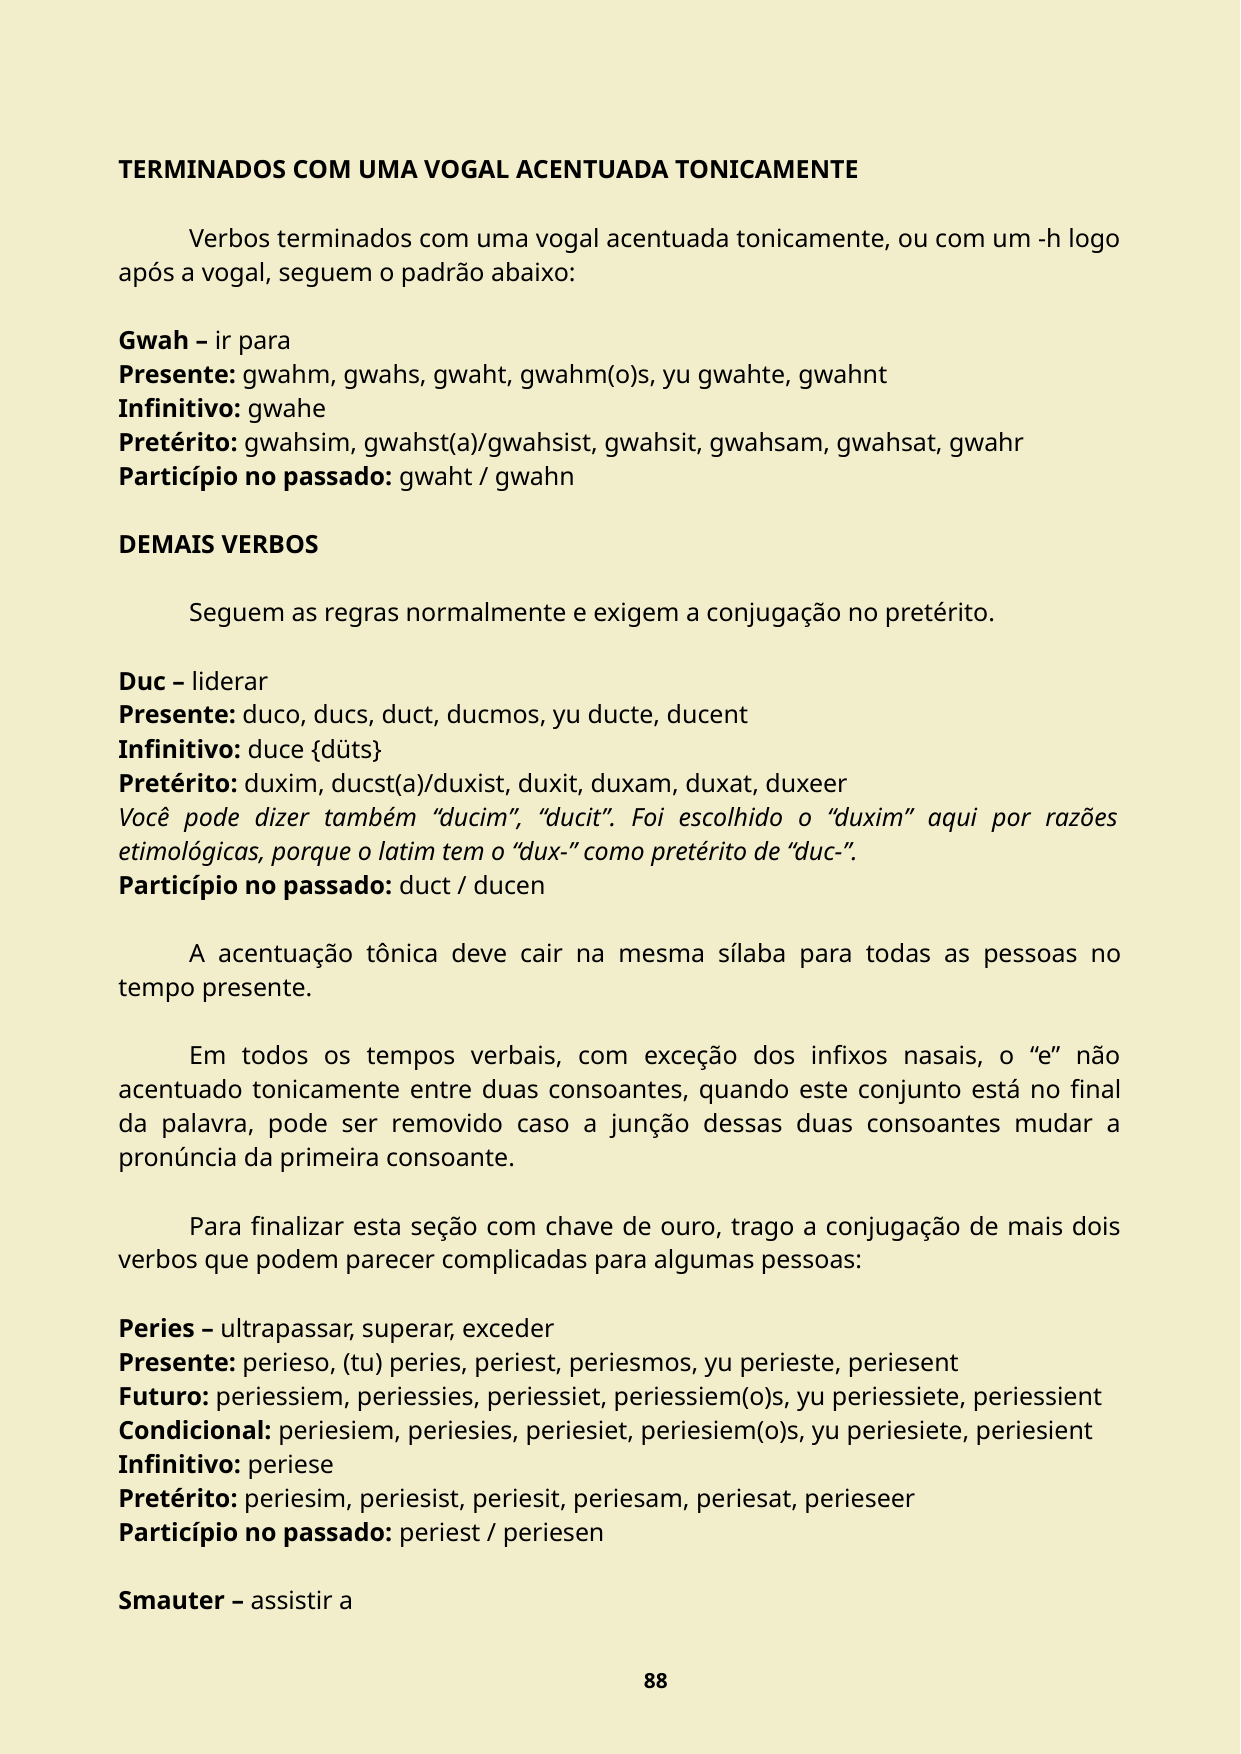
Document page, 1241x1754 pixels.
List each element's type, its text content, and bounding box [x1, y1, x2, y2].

text Presente: gwahm, gwahs, gwaht, gwahm(o)s, yu gwahte, gwahnt [118, 357, 1122, 391]
text Duc – liderar [118, 663, 1122, 697]
text Seguem as regras normalmente e exigem a conjugação no pretérito. [118, 595, 1122, 629]
text Presente: perieso, (tu) peries, periest, periesmos, yu perieste, periesent [118, 1344, 1122, 1378]
text Condicional: periesiem, periesies, periesiet, periesiem(o)s, yu periesiete, periesient [118, 1412, 1122, 1447]
text Gwah – ir para [118, 322, 1122, 357]
text Você pode dizer também “ducim”, “ducit”. Foi escolhido o “duxim” aqui por razões etimológicas, porque o latim tem o “dux-” como pretérito de “duc-”. [118, 799, 1122, 867]
text Particípio no passado: duct / ducen [118, 867, 1122, 902]
text A acentuação tônica deve cair na mesma sílaba para todas as pessoas no tempo presente. [118, 936, 1122, 1004]
text Particípio no passado: gwaht / gwahn [118, 459, 1122, 493]
text Em todos os tempos verbais, com exceção dos infixos nasais, o “e” não acentuado tonicamente entre duas consoantes, quando este conjunto está no final da palavra, pode ser removido caso a junção dessas duas consoantes mudar a pronúncia da primeira consoante. [118, 1038, 1122, 1174]
subtitle DEMAIS VERBOS [118, 527, 1122, 561]
text Infinitivo: gwahe [118, 391, 1122, 425]
text Particípio no passado: periest / periesen [118, 1515, 1122, 1549]
text Infinitivo: duce {düts} [118, 731, 1122, 765]
subtitle TERMINADOS COM UMA VOGAL ACENTUADA TONICAMENTE [118, 152, 1122, 186]
text Para finalizar esta seção com chave de ouro, trago a conjugação de mais dois verbos que podem parecer complicadas para algumas pessoas: [118, 1208, 1122, 1276]
text Futuro: periessiem, periessies, periessiet, periessiem(o)s, yu periessiete, periessient [118, 1378, 1122, 1412]
text Presente: duco, ducs, duct, ducmos, yu ducte, ducent [118, 697, 1122, 731]
text Pretérito: gwahsim, gwahst(a)/gwahsist, gwahsit, gwahsam, gwahsat, gwahr [118, 425, 1122, 459]
text Pretérito: duxim, ducst(a)/duxist, duxit, duxam, duxat, duxeer [118, 765, 1122, 799]
text Smauter – assistir a [118, 1583, 1122, 1617]
text Infinitivo: periese [118, 1447, 1122, 1481]
text Peries – ultrapassar, superar, exceder [118, 1310, 1122, 1344]
text Verbos terminados com uma vogal acentuada tonicamente, ou com um -h logo após a vogal, seguem o padrão abaixo: [118, 220, 1122, 288]
text Pretérito: periesim, periesist, periesit, periesam, periesat, perieseer [118, 1481, 1122, 1515]
